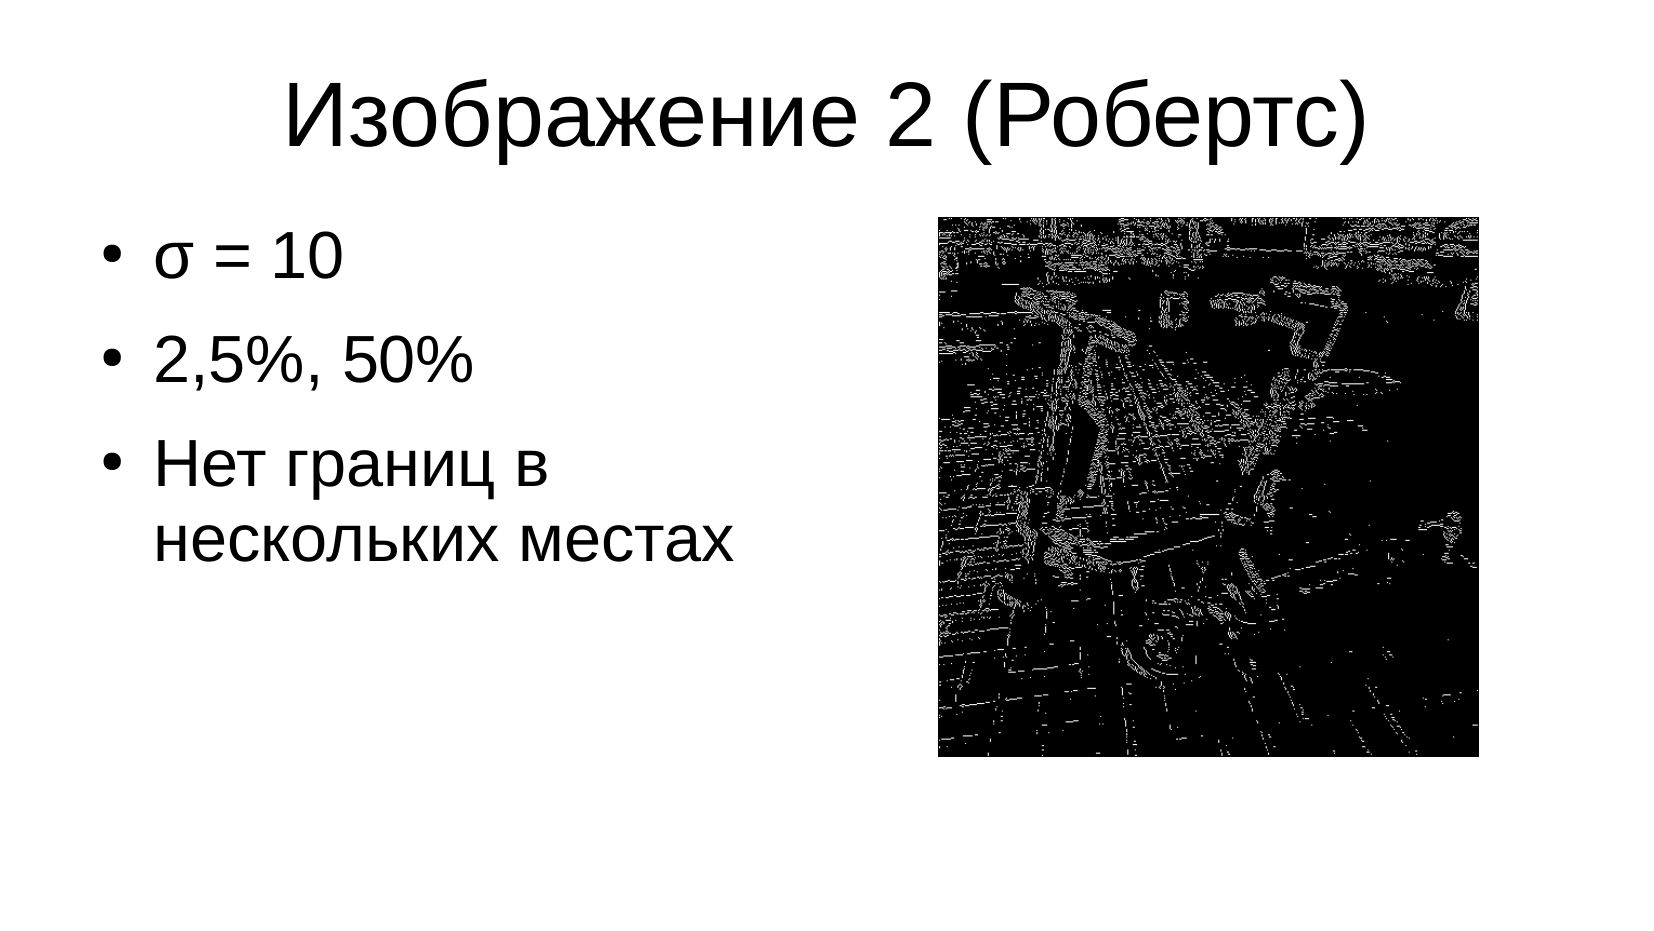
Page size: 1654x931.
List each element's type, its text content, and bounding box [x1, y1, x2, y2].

list σ = 10 2,5%, 50% Нет границ в нескольких местах [82, 217, 809, 758]
title Изображение 2 (Робертс) [82, 37, 1571, 193]
picture [938, 217, 1479, 758]
